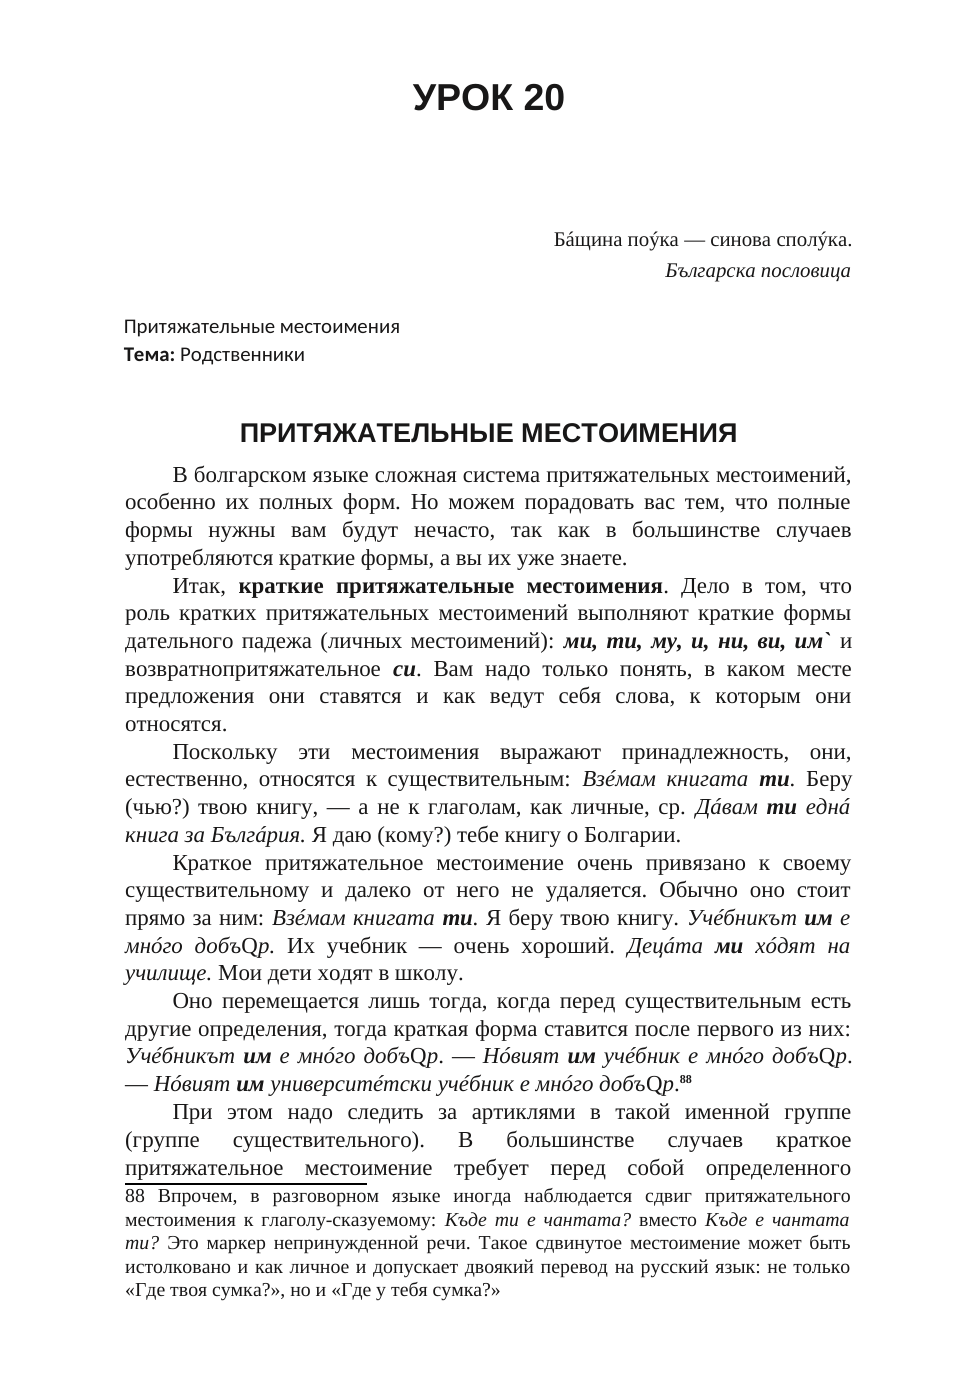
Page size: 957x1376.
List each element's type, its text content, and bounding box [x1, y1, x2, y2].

text Притяжательные местоимения [123, 313, 857, 338]
text Итак, краткие притяжательные местоимения. Дело в том, что роль кратких притяжательных местоимений выполняют краткие формы дательного падежа (личных местоимений): ми, ти, му, и, ни, ви, им` и возвратнопритяжательное си. Вам надо только понять, в каком месте предложения они ставятся и как ведут себя слова, к которым они относятся. [125, 572, 852, 736]
subtitle ПРИТЯЖАТЕЛЬНЫЕ МЕСТОИМЕНИЯ [161, 417, 817, 449]
text В болгарском языке сложная система притяжательных местоимений, особенно их полных форм. Но можем порадовать вас тем, что полные формы нужны вам будут нечасто, так как в большинстве случаев употребляются краткие формы, а вы их уже знаете. [125, 461, 852, 570]
text Българска пословица [343, 258, 853, 282]
text При этом надо следить за артиклями в такой именной группе (группе существительного). В большинстве случаев краткое притяжательное местоимение требует перед собой определенного [125, 1098, 852, 1180]
text Бáщина поýка — синова сполýка. [125, 227, 852, 251]
subtitle УРОК 20 [150, 75, 828, 118]
text Тема: Родственники [123, 341, 857, 366]
text Поскольку эти местоимения выражают принадлежность, они, естественно, относятся к существительным: Взéмам книгата ти. Беру (чью?) твою книгу, — а не к глаголам, как личные, ср. Дáвам ти еднá книга за Бългáрия. Я даю (кому?) тебе книгу о Болгарии. [125, 738, 852, 847]
text Впрочем, в разговорном языке иногда наблюдается сдвиг притяжательного местоимения к глаголу-сказуемому: Къде ти е чантата? вместо Къде е чантата ти? Это маркер непринужденной речи. Такое сдвинутое местоимение может быть истолковано и как личное и допускает двоякий перевод на русский язык: не только «Где твоя сумка?», но и «Где у тебя сумка?» [125, 1184, 851, 1301]
text Краткое притяжательное местоимение очень привязано к своему существительному и далеко от него не удаляется. Обычно оно стоит прямо за ним: Взéмам книгата ти. Я беру твою книгу. Учéбникът им е мнóго добъQр. Их учебник — очень хороший. Децáта ми хóдят на училище. Мои дети ходят в школу. [125, 849, 852, 986]
text Оно перемещается лишь тогда, когда перед существительным есть другие определения, тогда краткая форма ставится после первого из них: Учéбникът им е мнóго добъQр. — Нóвият им учéбник е мнóго добъQр. — Нóвият им университéтски учéбник е мнóго добъQр. [125, 987, 852, 1097]
